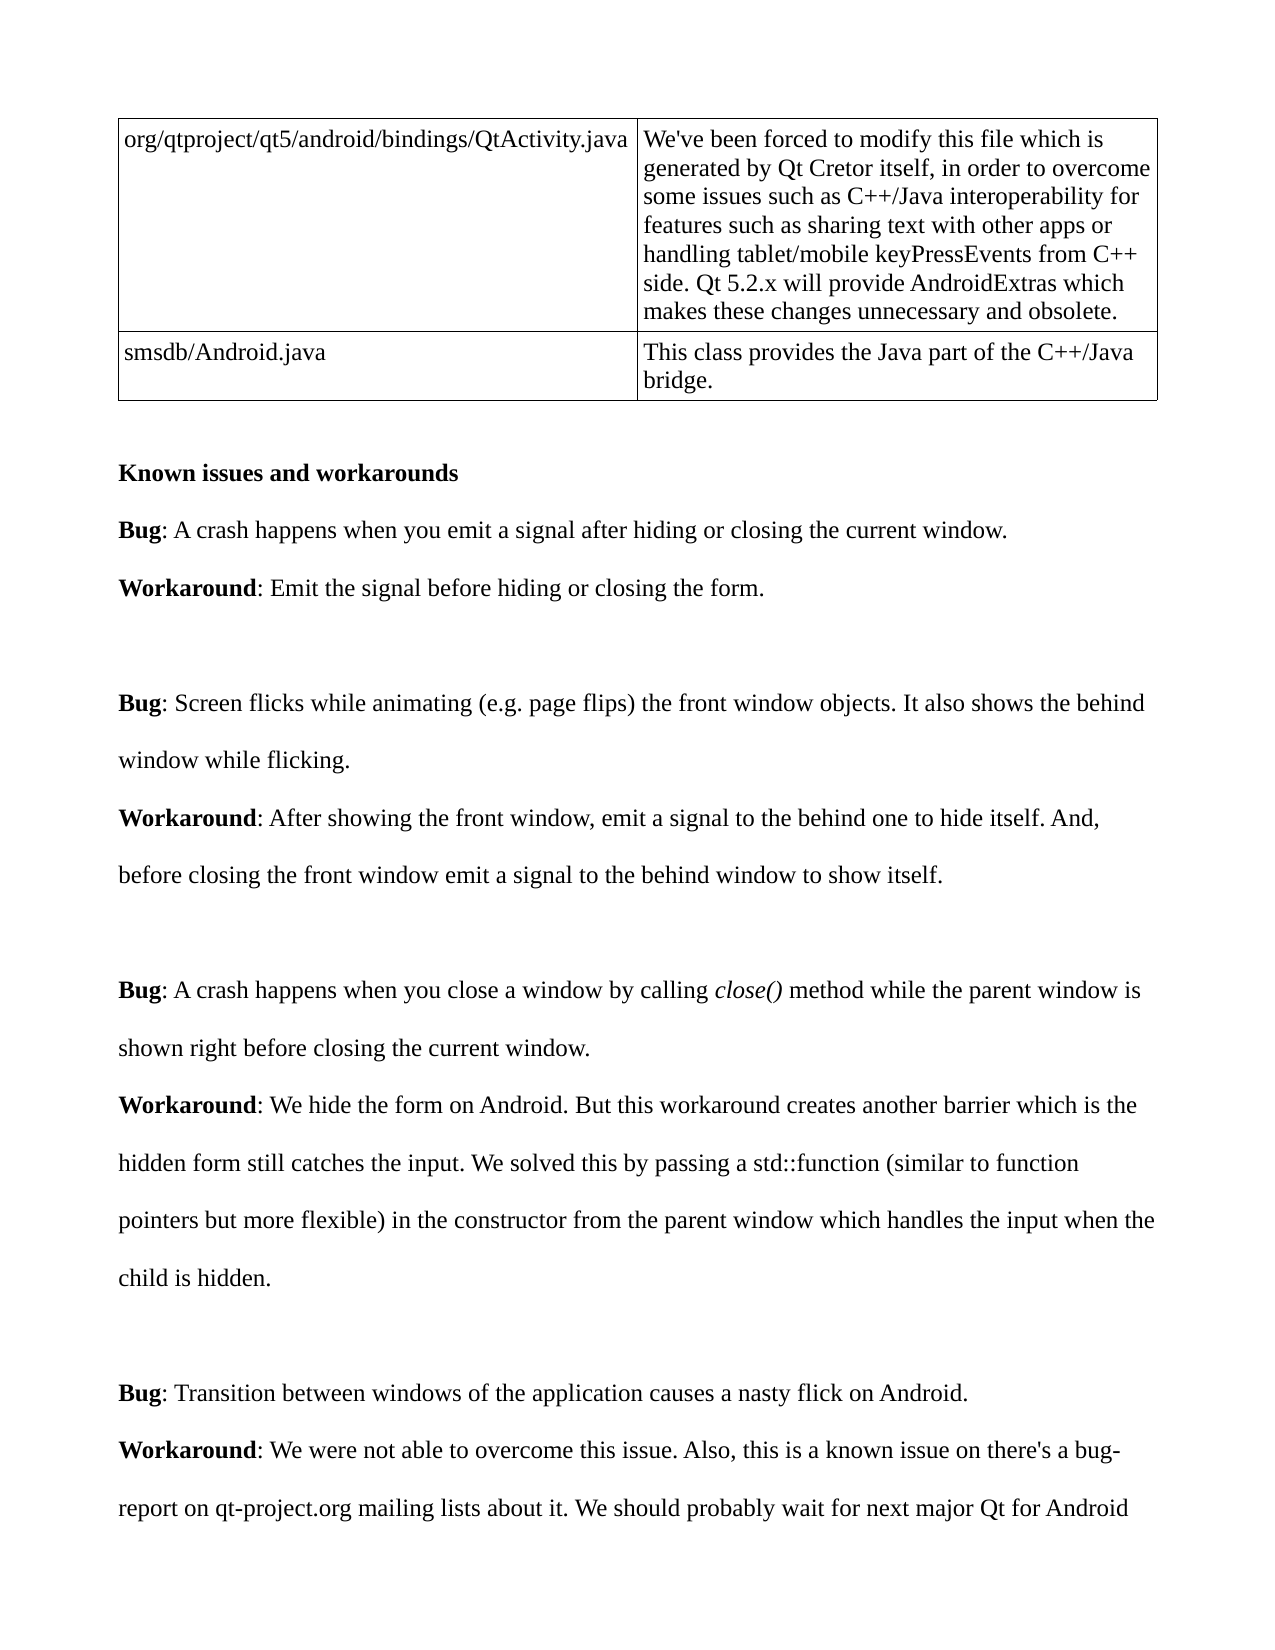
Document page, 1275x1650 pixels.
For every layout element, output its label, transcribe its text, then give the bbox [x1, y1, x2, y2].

table_cell This class provides the Java part of the C++/Java bridge. [638, 332, 1157, 400]
table_header We've been forced to modify this file which is generated by Qt Cretor itself, in order to overcome some issues such as C++/Java interoperability for features such as sharing text with other apps or handling tablet/mobile keyPressEvents from C++ side. Qt 5.2.x will provide AndroidExtras which makes these changes unnecessary and obsolete. [638, 119, 1157, 331]
text Workaround: Emit the signal before hiding or closing the form. [118, 573, 1157, 601]
text Bug: A crash happens when you close a window by calling close() method while the parent window is shown right before closing the current window. [118, 975, 1157, 1061]
text Bug: A crash happens when you emit a signal after hiding or closing the current window. [118, 515, 1157, 544]
text Workaround: We were not able to overcome this issue. Also, this is a known issue on there's a bug-report on qt-project.org mailing lists about it. We should probably wait for next major Qt for Android [118, 1435, 1157, 1521]
text Bug: Transition between windows of the application causes a nasty flick on Android. [118, 1378, 1157, 1406]
text Known issues and workarounds [118, 458, 1157, 486]
table_header org/qtproject/qt5/android/bindings/QtActivity.java [119, 119, 637, 331]
text Workaround: After showing the front window, emit a signal to the behind one to hide itself. And, before closing the front window emit a signal to the behind window to show itself. [118, 803, 1157, 889]
table_cell smsdb/Android.java [119, 332, 637, 400]
text Bug: Screen flicks while animating (e.g. page flips) the front window objects. It also shows the behind window while flicking. [118, 688, 1157, 774]
text Workaround: We hide the form on Android. But this workaround creates another barrier which is the hidden form still catches the input. We solved this by passing a std::function (similar to function pointers but more flexible) in the constructor from the parent window which handles the input when the child is hidden. [118, 1090, 1157, 1291]
